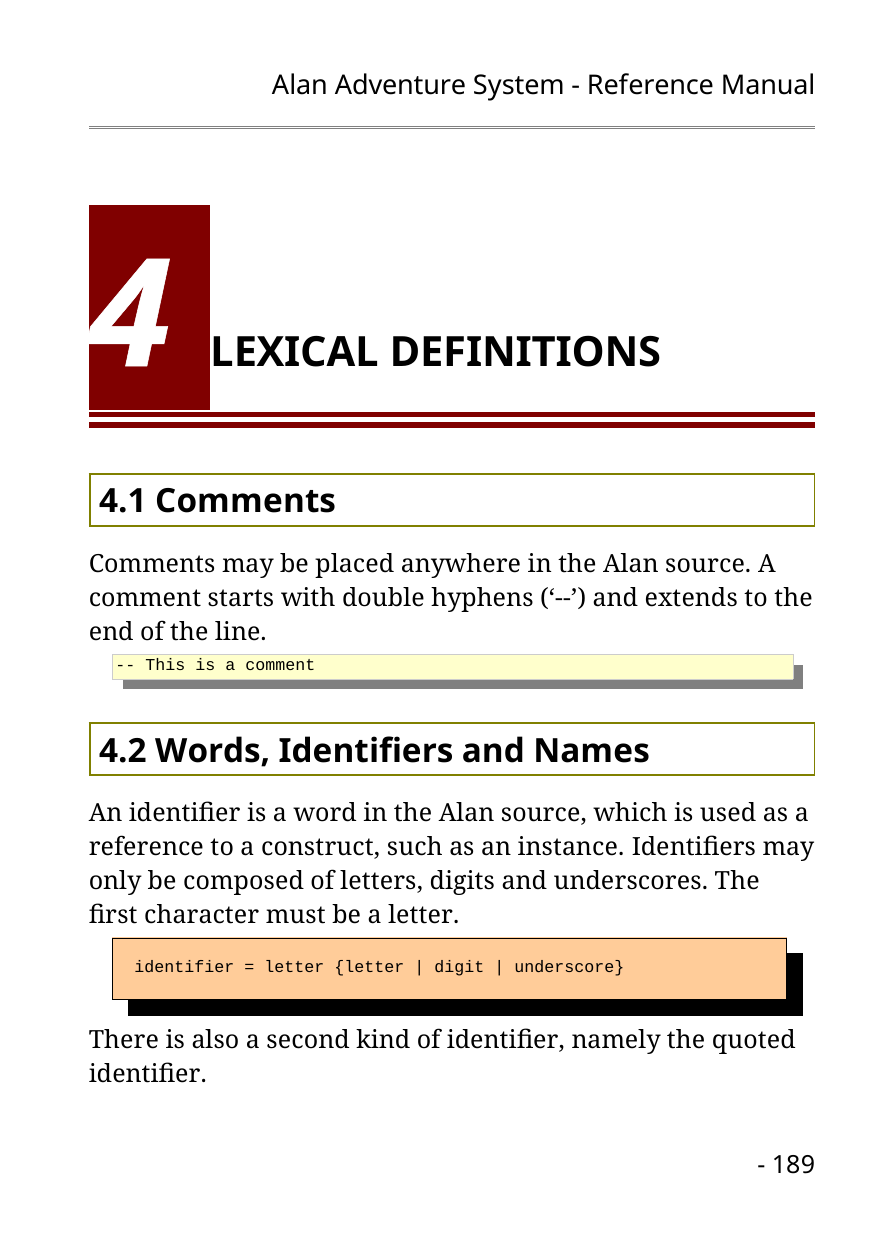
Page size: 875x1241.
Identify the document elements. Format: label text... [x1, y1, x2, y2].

text Comments may be placed anywhere in the Alan source. A comment starts with double hyphens (‘--’) and extends to the end of the line. [88, 546, 815, 648]
subtitle Words, Identifiers and Names [91, 724, 814, 774]
subtitle Lexical Definitions [88, 205, 815, 428]
subtitle Comments [91, 475, 814, 525]
text -- This is a comment [113, 655, 793, 679]
text An identifier is a word in the Alan source, which is used as a reference to a construct, such as an instance. Identifiers may only be composed of letters, digits and underscores. The first character must be a letter. [88, 795, 815, 931]
text There is also a second kind of identifier, namely the quoted identifier. [88, 1022, 815, 1090]
text identifier = letter {letter | digit | underscore} [113, 939, 786, 999]
